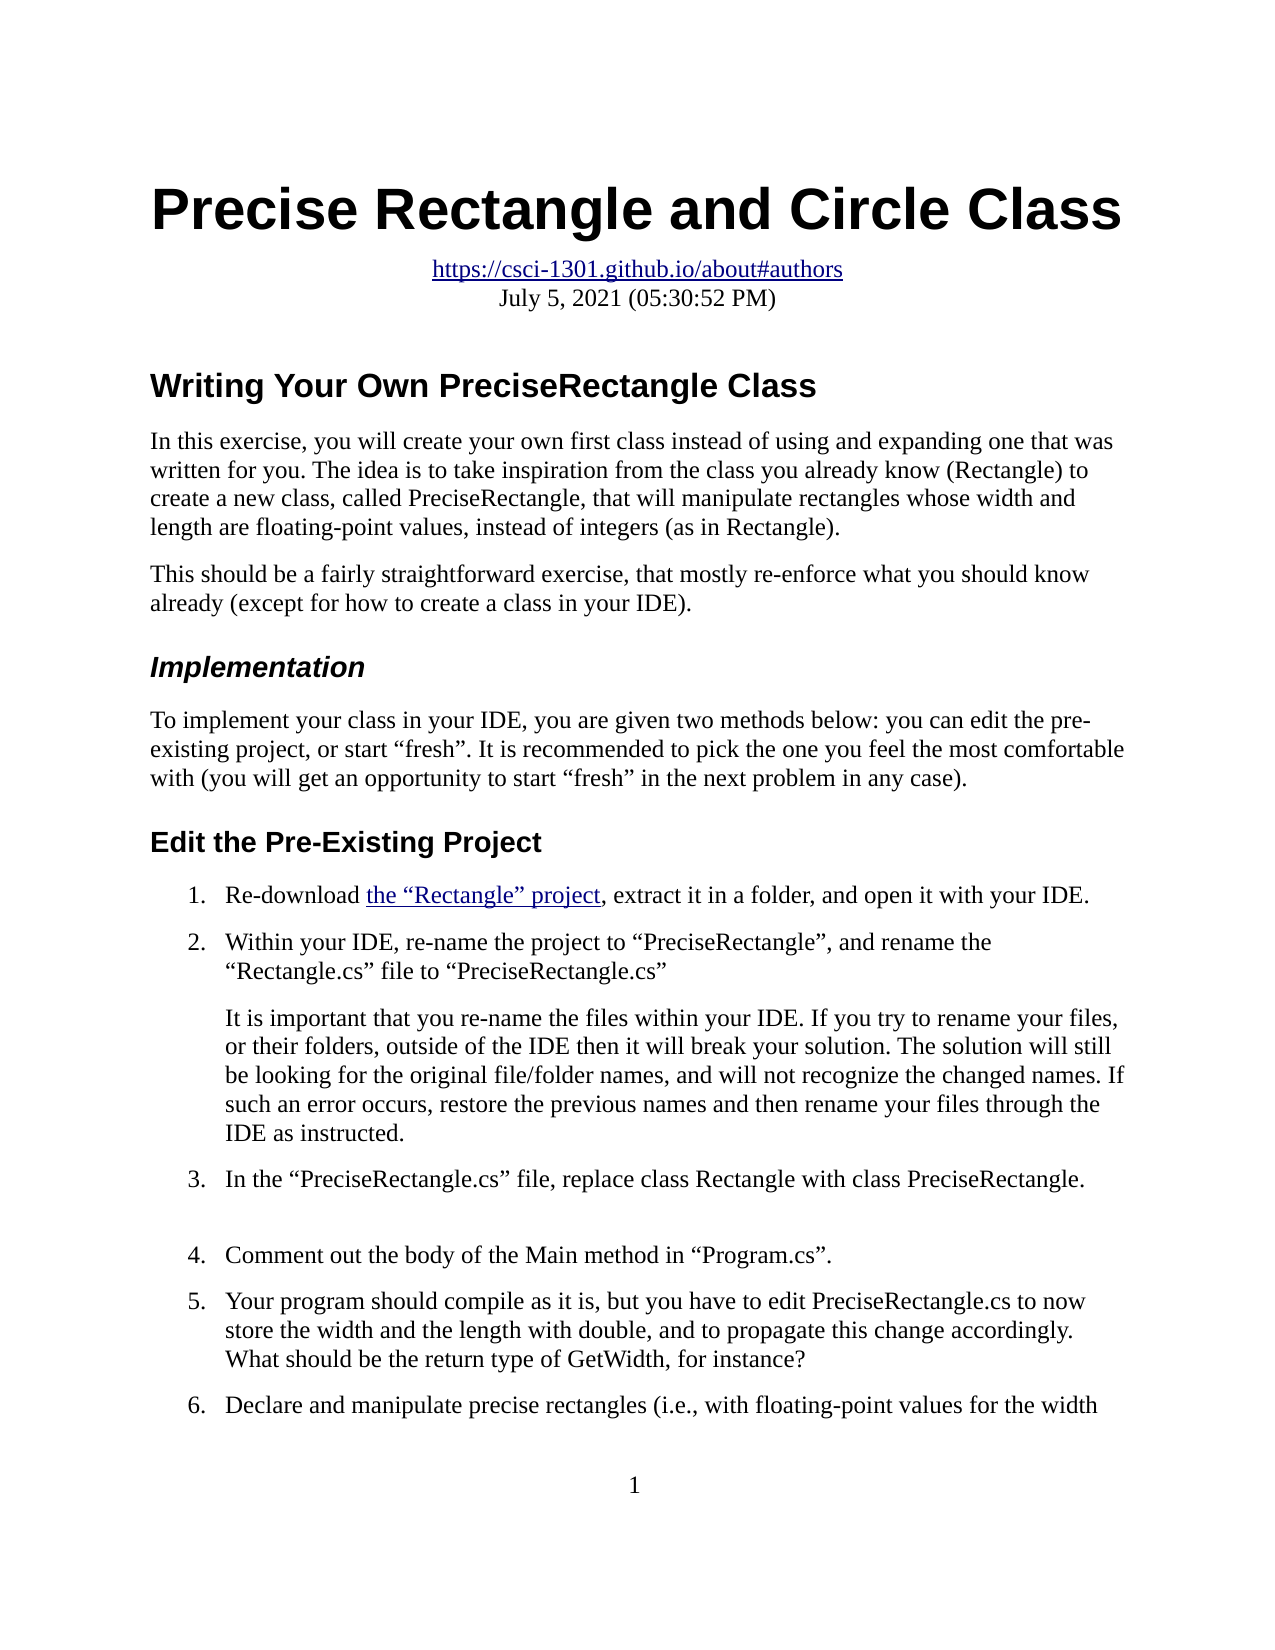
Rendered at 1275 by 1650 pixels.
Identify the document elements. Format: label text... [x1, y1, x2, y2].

subtitle Writing Your Own PreciseRectangle Class [150, 366, 1125, 404]
subtitle Edit the Pre-Existing Project [150, 826, 1125, 859]
list It is important that you re-name the files within your IDE. If you try to rename your files, or their folders, outside of the IDE then it will break your solution. The solution will still be looking for the original file/folder names, and will not recognize the changed names. If such an error occurs, restore the previous names and then rename your files through the IDE as instructed. [187, 1003, 1125, 1146]
text July 5, 2021 (05:30:52 PM) [150, 283, 1125, 312]
text https://csci-1301.github.io/about#authors [150, 254, 1125, 283]
list Comment out the body of the Main method in “Program.cs”. [187, 1240, 1125, 1268]
title Precise Rectangle and Circle Class [150, 175, 1125, 242]
list Re-download the “Rectangle” project, extract it in a folder, and open it with your IDE. [187, 881, 1125, 909]
text To implement your class in your IDE, you are given two methods below: you can edit the pre-existing project, or start “fresh”. It is recommended to pick the one you feel the most comfortable with (you will get an opportunity to start “fresh” in the next problem in any case). [150, 705, 1125, 792]
text In this exercise, you will create your own first class instead of using and expanding one that was written for you. The idea is to take inspiration from the class you already know (Rectangle) to create a new class, called PreciseRectangle, that will manipulate rectangles whose width and length are floating-point values, instead of integers (as in Rectangle). [150, 426, 1125, 541]
list Declare and manipulate precise rectangles (i.e., with floating-point values for the width [187, 1391, 1125, 1419]
list In the “PreciseRectangle.cs” file, replace class Rectangle with class PreciseRectangle. [187, 1164, 1125, 1222]
subtitle Implementation [150, 650, 1125, 684]
list Your program should compile as it is, but you have to edit PreciseRectangle.cs to now store the width and the length with double, and to propagate this change accordingly. What should be the return type of GetWidth, for instance? [187, 1286, 1125, 1373]
text This should be a fairly straightforward exercise, that mostly re-enforce what you should know already (except for how to create a class in your IDE). [150, 559, 1125, 616]
list Within your IDE, re-name the project to “PreciseRectangle”, and rename the “Rectangle.cs” file to “PreciseRectangle.cs” [187, 927, 1125, 985]
